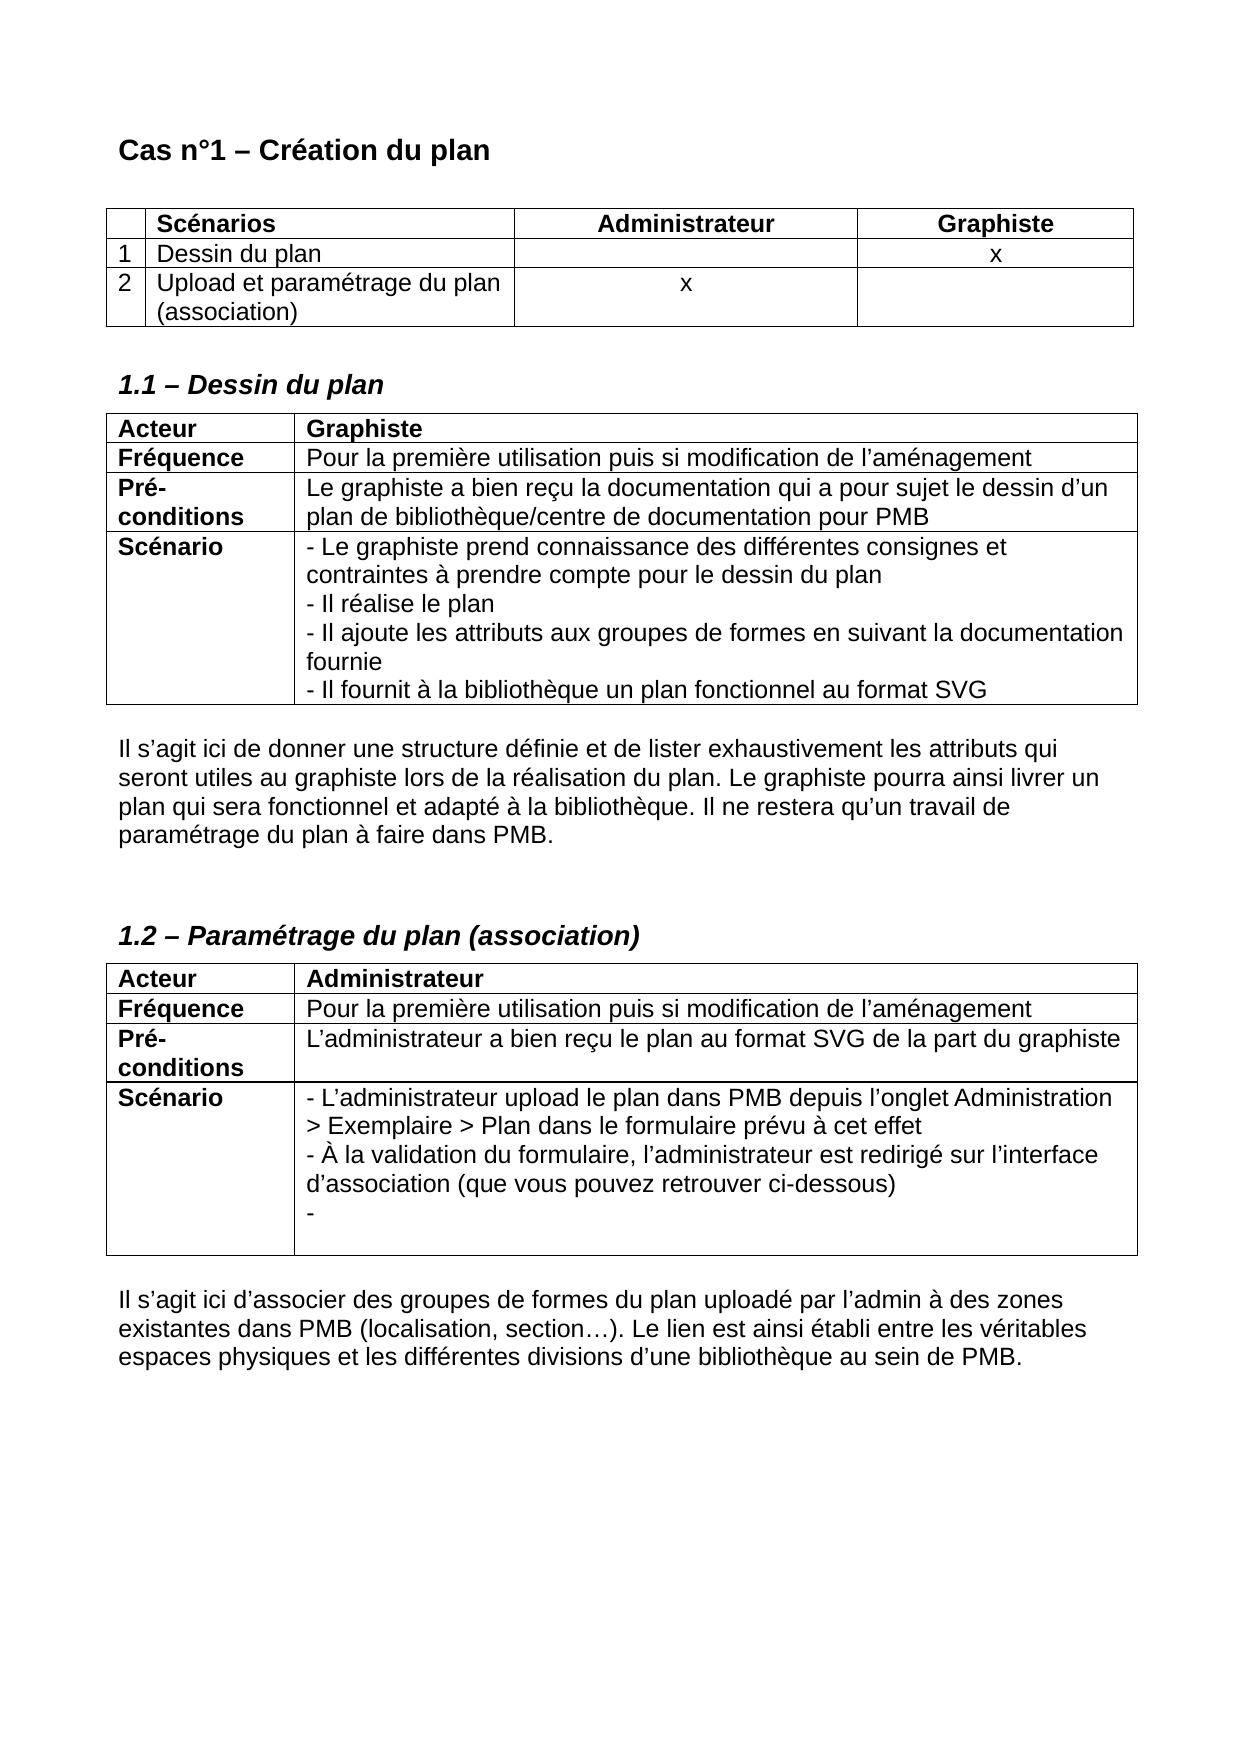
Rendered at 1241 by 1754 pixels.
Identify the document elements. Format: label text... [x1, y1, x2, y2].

table_cell x [858, 239, 1133, 267]
table_cell Pour la première utilisation puis si modification de l’aménagement [295, 994, 1137, 1023]
table_cell x [515, 268, 857, 326]
table_header Scénarios [146, 209, 514, 237]
table_cell Le graphiste a bien reçu la documentation qui a pour sujet le dessin d’un plan de bibliothèque/centre de documentation pour PMB [295, 473, 1137, 531]
table_header [107, 209, 145, 237]
table_cell 2 [107, 268, 145, 326]
table_cell Upload et paramétrage du plan (association) [146, 268, 514, 326]
table_cell Pour la première utilisation puis si modification de l’aménagement [295, 443, 1137, 472]
table_cell L’administrateur a bien reçu le plan au format SVG de la part du graphiste [295, 1024, 1137, 1081]
text Il s’agit ici d’associer des groupes de formes du plan uploadé par l’admin à des zones existantes dans PMB (localisation, section…). Le lien est ainsi établi entre les véritables espaces physiques et les différentes divisions d’une bibliothèque au sein de PMB. [118, 1285, 1122, 1371]
table_cell Dessin du plan [146, 239, 514, 267]
table_header Graphiste [858, 209, 1133, 237]
table_header Administrateur [295, 964, 1137, 993]
subtitle 1.1 – Dessin du plan [118, 368, 1122, 400]
table_cell [515, 239, 857, 267]
text Il s’agit ici de donner une structure définie et de lister exhaustivement les attributs qui seront utiles au graphiste lors de la réalisation du plan. Le graphiste pourra ainsi livrer un plan qui sera fonctionnel et adapté à la bibliothèque. Il ne restera qu’un travail de paramétrage du plan à faire dans PMB. [118, 734, 1122, 849]
table_cell Fréquence [107, 994, 294, 1023]
table_cell 1 [107, 239, 145, 267]
table_cell Pré-conditions [107, 473, 294, 531]
table_cell - Le graphiste prend connaissance des différentes consignes et contraintes à prendre compte pour le dessin du plan - Il réalise le plan - Il ajoute les attributs aux groupes de formes en suivant la documentation fournie - Il fournit à la bibliothèque un plan fonctionnel au format SVG [295, 532, 1137, 704]
table_cell Fréquence [107, 443, 294, 472]
table_header Administrateur [515, 209, 857, 237]
table_header Acteur [107, 964, 294, 993]
table_cell [858, 268, 1133, 326]
table_header Graphiste [295, 414, 1137, 442]
table_cell Pré-conditions [107, 1024, 294, 1081]
subtitle Cas n°1 – Création du plan [118, 133, 1122, 166]
subtitle 1.2 – Paramétrage du plan (association) [118, 919, 1122, 951]
table_cell Scénario [107, 1083, 294, 1255]
table_cell Scénario [107, 532, 294, 704]
table_header Acteur [107, 414, 294, 442]
table_cell - L’administrateur upload le plan dans PMB depuis l’onglet Administration > Exemplaire > Plan dans le formulaire prévu à cet effet - À la validation du formulaire, l’administrateur est redirigé sur l’interface d’association (que vous pouvez retrouver ci-dessous) - [295, 1083, 1137, 1255]
